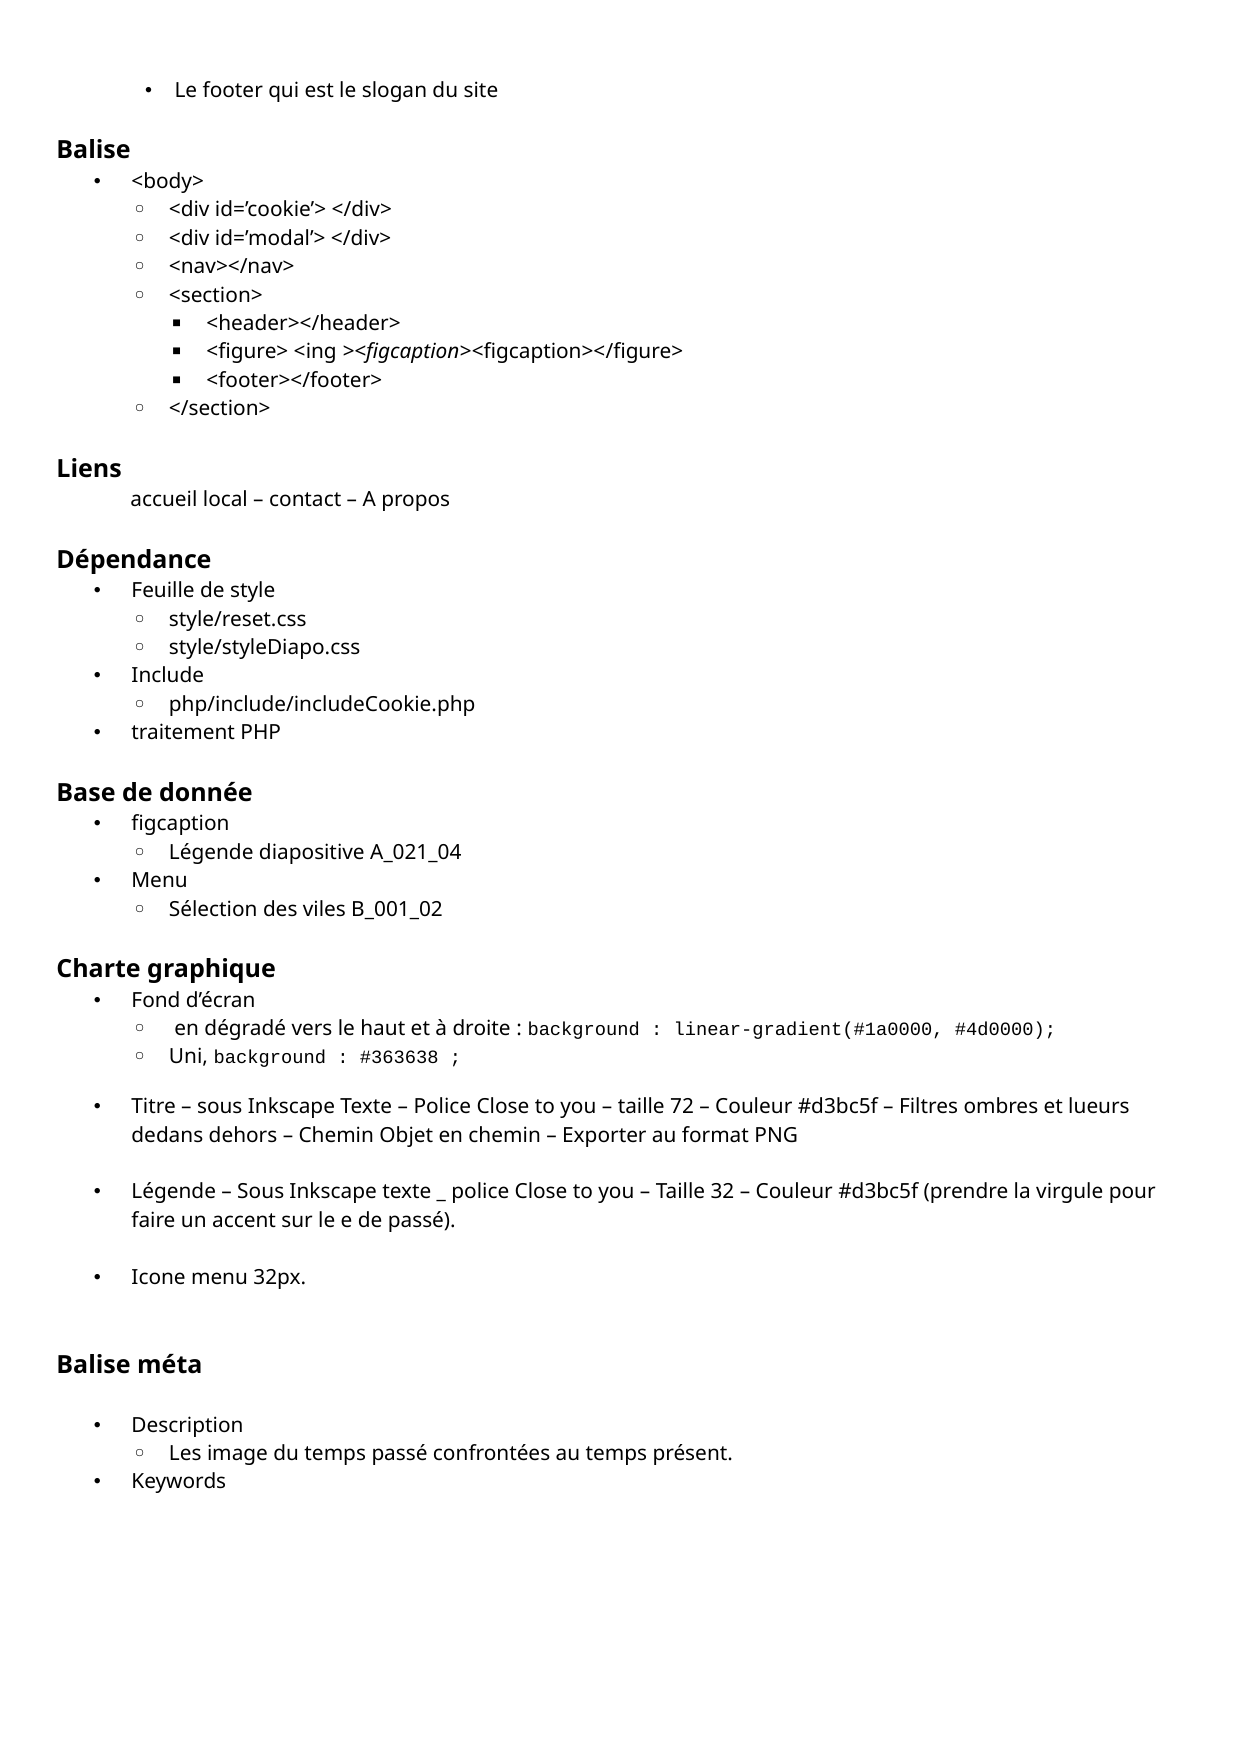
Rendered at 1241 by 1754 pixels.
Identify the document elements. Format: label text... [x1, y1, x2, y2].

list Menu [94, 865, 1161, 894]
list <footer></footer> [169, 365, 1161, 393]
text Balise [56, 132, 1161, 166]
list Les image du temps passé confrontées au temps présent. [131, 1438, 1161, 1467]
list Feuille de style [94, 575, 1161, 604]
list en dégradé vers le haut et à droite : background : linear-gradient(#1a0000, #4d0000); [131, 1013, 1161, 1042]
list <div id=’cookie’> </div> [131, 194, 1161, 223]
text Liens [56, 450, 1161, 484]
list Titre – sous Inkscape Texte – Police Close to you – taille 72 – Couleur #d3bc5f – Filtres ombres et lueurs dedans dehors – Chemin Objet en chemin – Exporter au format PNG [94, 1091, 1161, 1148]
list Uni, background : #363638 ; [131, 1042, 1161, 1070]
list Fond d’écran [94, 985, 1161, 1013]
list php/include/includeCookie.php [131, 689, 1161, 717]
list <div id=’modal’> </div> [131, 223, 1161, 251]
list traitement PHP [94, 717, 1161, 746]
list style/styleDiapo.css [131, 632, 1161, 661]
list Icone menu 32px. [94, 1262, 1161, 1290]
list </section> [131, 393, 1161, 422]
text accueil local – contact – A propos [56, 484, 1161, 513]
list Keywords [94, 1467, 1161, 1495]
list figcaption [94, 808, 1161, 837]
list Légende – Sous Inkscape texte _ police Close to you – Taille 32 – Couleur #d3bc5f (prendre la virgule pour faire un accent sur le e de passé). [94, 1177, 1161, 1233]
list Description [94, 1410, 1161, 1438]
list <header></header> [169, 308, 1161, 337]
list Légende diapositive A_021_04 [131, 837, 1161, 865]
list <section> [131, 280, 1161, 308]
text Balise méta [56, 1347, 1161, 1381]
text Base de donnée [56, 774, 1161, 808]
list Include [94, 661, 1161, 689]
list <figure> <ing ><figcaption><figcaption></figure> [169, 337, 1161, 365]
list Le footer qui est le slogan du site [145, 75, 1161, 103]
list <body> [94, 166, 1161, 194]
list Sélection des viles B_001_02 [131, 894, 1161, 922]
list style/reset.css [131, 604, 1161, 632]
text Dépendance [56, 541, 1161, 575]
list <nav></nav> [131, 251, 1161, 280]
text Charte graphique [56, 951, 1161, 985]
